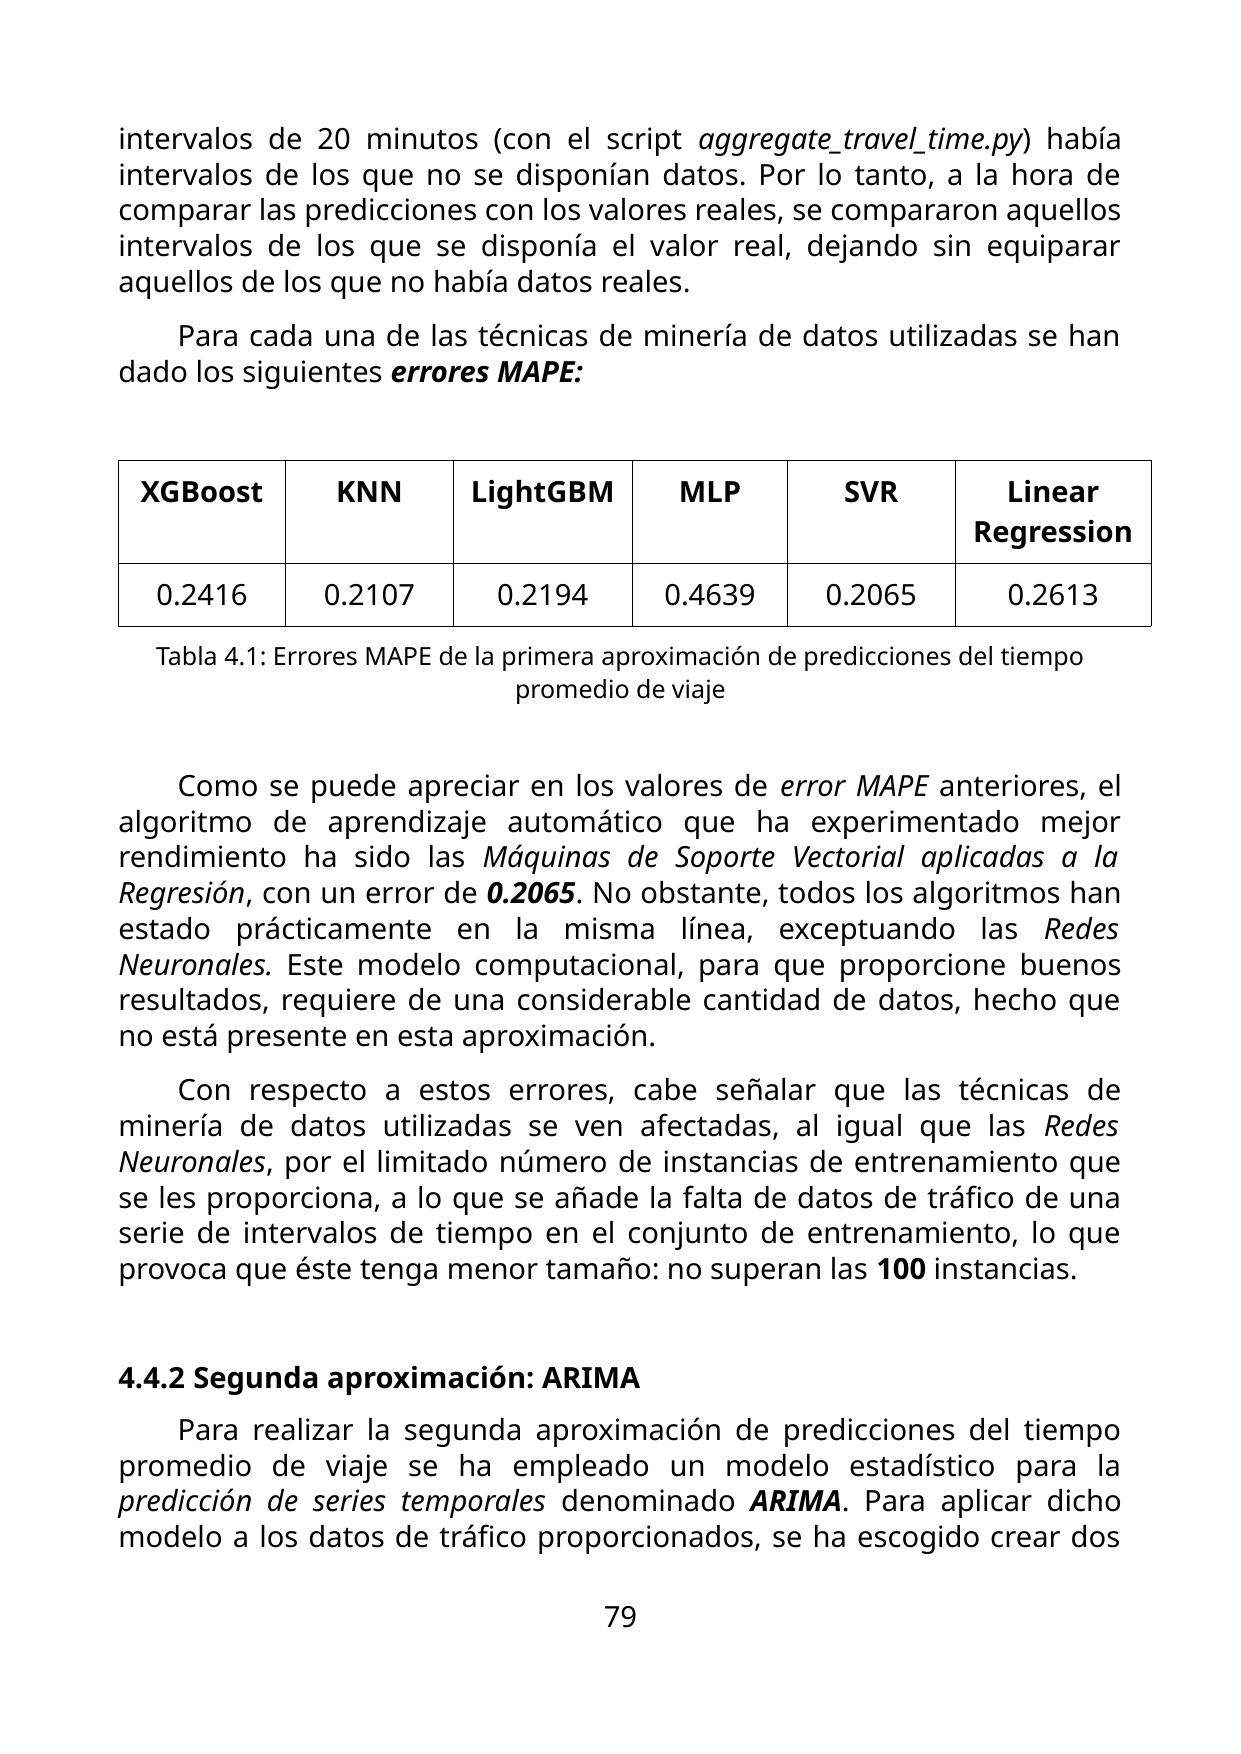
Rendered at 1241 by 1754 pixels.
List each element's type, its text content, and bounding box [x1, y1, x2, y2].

table_cell 0.2613 [956, 564, 1151, 626]
table_cell 0.4639 [633, 564, 787, 626]
table_header Linear Regression [956, 461, 1151, 562]
table_header XGBoost [119, 461, 285, 562]
table_cell 0.2107 [286, 564, 453, 626]
table_header MLP [633, 461, 787, 562]
table_header SVR [788, 461, 955, 562]
text Tabla 4.1: Errores MAPE de la primera aproximación de predicciones del tiempo promedio de viaje [118, 638, 1122, 706]
table_header KNN [286, 461, 453, 562]
subtitle Segunda aproximación: ARIMA [118, 1357, 1122, 1397]
text intervalos de 20 minutos (con el script aggregate_travel_time.py) había intervalos de los que no se disponían datos. Por lo tanto, a la hora de comparar las predicciones con los valores reales, se compararon aquellos intervalos de los que se disponía el valor real, dejando sin equiparar aquellos de los que no había datos reales. [118, 118, 1122, 301]
table_header LightGBM [454, 461, 632, 562]
table_cell 0.2416 [119, 564, 285, 626]
text Para realizar la segunda aproximación de predicciones del tiempo promedio de viaje se ha empleado un modelo estadístico para la predicción de series temporales denominado ARIMA. Para aplicar dicho modelo a los datos de tráfico proporcionados, se ha escogido crear dos [118, 1409, 1122, 1556]
text Como se puede apreciar en los valores de error MAPE anteriores, el algoritmo de aprendizaje automático que ha experimentado mejor rendimiento ha sido las Máquinas de Soporte Vectorial aplicadas a la Regresión, con un error de 0.2065. No obstante, todos los algoritmos han estado prácticamente en la misma línea, exceptuando las Redes Neuronales. Este modelo computacional, para que proporcione buenos resultados, requiere de una considerable cantidad de datos, hecho que no está presente en esta aproximación. [118, 765, 1122, 1055]
text Con respecto a estos errores, cabe señalar que las técnicas de minería de datos utilizadas se ven afectadas, al igual que las Redes Neuronales, por el limitado número de instancias de entrenamiento que se les proporciona, a lo que se añade la falta de datos de tráfico de una serie de intervalos de tiempo en el conjunto de entrenamiento, lo que provoca que éste tenga menor tamaño: no superan las 100 instancias. [118, 1070, 1122, 1288]
table_cell 0.2065 [788, 564, 955, 626]
table_cell 0.2194 [454, 564, 632, 626]
text Para cada una de las técnicas de minería de datos utilizadas se han dado los siguientes errores MAPE: [118, 315, 1122, 391]
